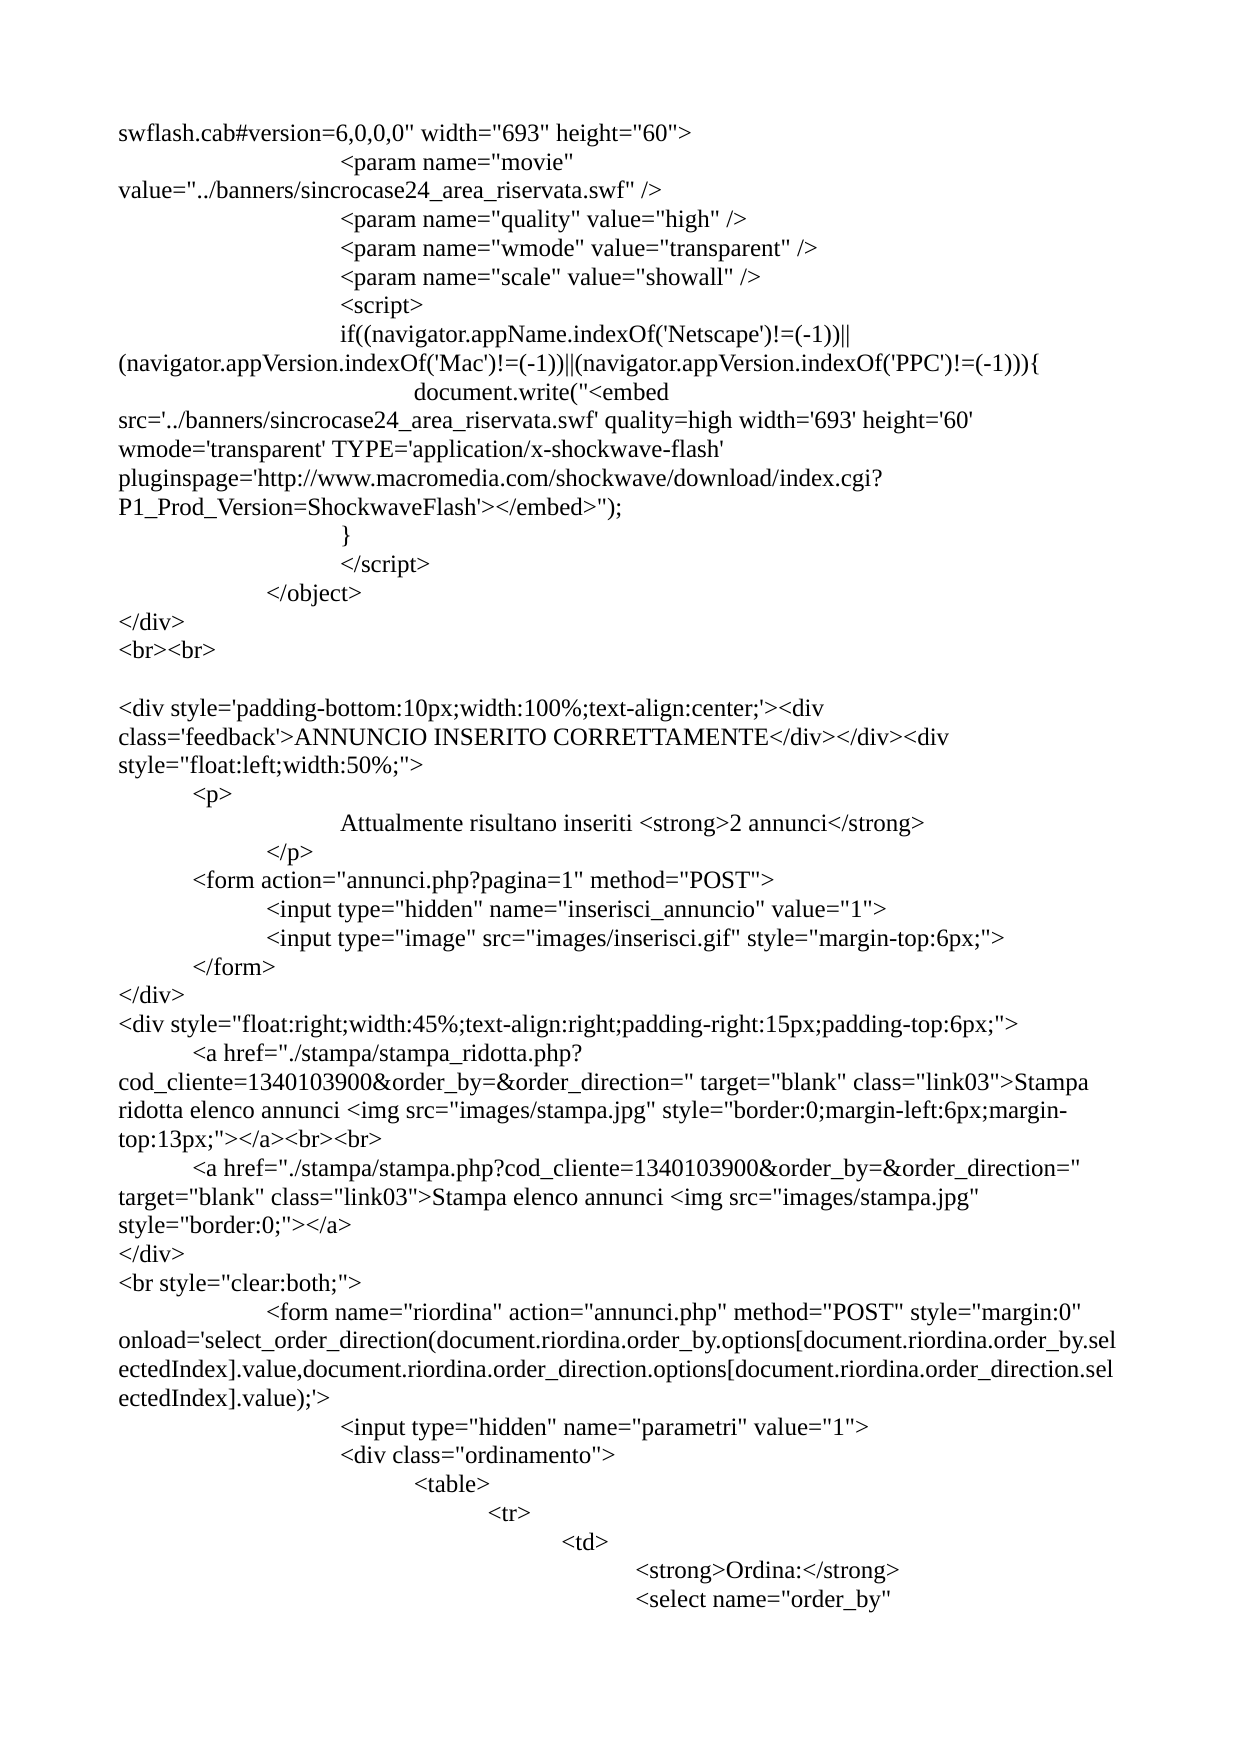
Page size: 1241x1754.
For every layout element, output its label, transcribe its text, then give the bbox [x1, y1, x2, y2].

text swflash.cab#version=6,0,0,0" width="693" height="60"> <param name="movie" value="../banners/sincrocase24_area_riservata.swf" /> <param name="quality" value="high" /> <param name="wmode" value="transparent" /> <param name="scale" value="showall" /> <script> if((navigator.appName.indexOf('Netscape')!=(-1))||(navigator.appVersion.indexOf('Mac')!=(-1))||(navigator.appVersion.indexOf('PPC')!=(-1))){ document.write("<embed src='../banners/sincrocase24_area_riservata.swf' quality=high width='693' height='60' wmode='transparent' TYPE='application/x-shockwave-flash' pluginspage='http://www.macromedia.com/shockwave/download/index.cgi?P1_Prod_Version=ShockwaveFlash'></embed>"); } </script> </object> </div> <br><br> <div style='padding-bottom:10px;width:100%;text-align:center;'><div class='feedback'>ANNUNCIO INSERITO CORRETTAMENTE</div></div><div style="float:left;width:50%;"> <p> Attualmente risultano inseriti <strong>2 annunci</strong> </p> <form action="annunci.php?pagina=1" method="POST"> <input type="hidden" name="inserisci_annuncio" value="1"> <input type="image" src="images/inserisci.gif" style="margin-top:6px;"> </form> </div> <div style="float:right;width:45%;text-align:right;padding-right:15px;padding-top:6px;"> <a href="./stampa/stampa_ridotta.php?cod_cliente=1340103900&order_by=&order_direction=" target="blank" class="link03">Stampa ridotta elenco annunci <img src="images/stampa.jpg" style="border:0;margin-left:6px;margin-top:13px;"></a><br><br> <a href="./stampa/stampa.php?cod_cliente=1340103900&order_by=&order_direction=" target="blank" class="link03">Stampa elenco annunci <img src="images/stampa.jpg" style="border:0;"></a> </div> <br style="clear:both;"> <form name="riordina" action="annunci.php" method="POST" style="margin:0" onload='select_order_direction(document.riordina.order_by.options[document.riordina.order_by.selectedIndex].value,document.riordina.order_direction.options[document.riordina.order_direction.selectedIndex].value);'> <input type="hidden" name="parametri" value="1"> <div class="ordinamento"> <table> <tr> <td> <strong>Ordina:</strong> <select name="order_by" [118, 118, 1122, 1613]
